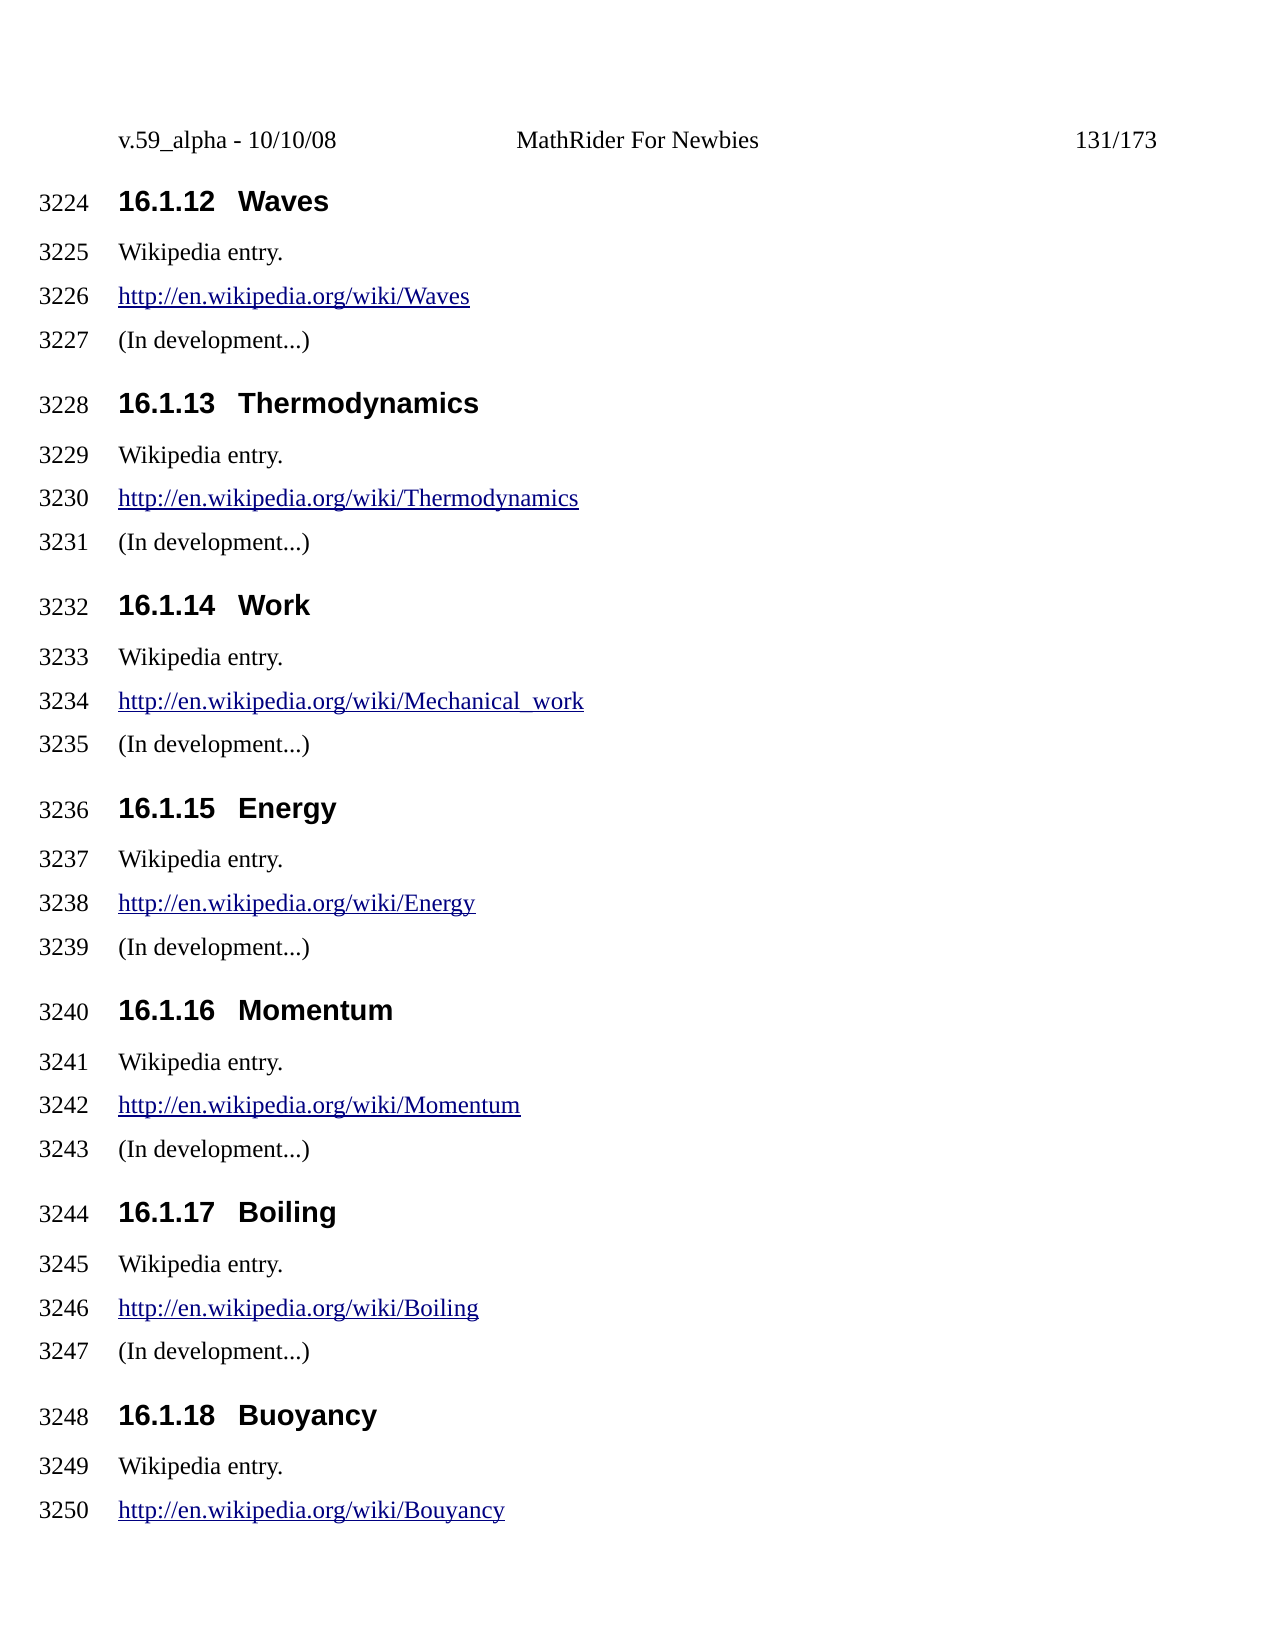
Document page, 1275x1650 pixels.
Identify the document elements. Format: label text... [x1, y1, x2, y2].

text http://en.wikipedia.org/wiki/Energy [118, 888, 1157, 917]
text http://en.wikipedia.org/wiki/Mechanical_work [118, 686, 1157, 714]
text http://en.wikipedia.org/wiki/Bouyancy [118, 1495, 1157, 1524]
text (In development...) [118, 527, 1157, 556]
subtitle Work [118, 588, 1157, 622]
text http://en.wikipedia.org/wiki/Thermodynamics [118, 483, 1157, 512]
text http://en.wikipedia.org/wiki/Waves [118, 281, 1157, 310]
text (In development...) [118, 932, 1157, 961]
text (In development...) [118, 1134, 1157, 1163]
text (In development...) [118, 325, 1157, 354]
subtitle Energy [118, 791, 1157, 824]
text (In development...) [118, 1336, 1157, 1365]
subtitle Momentum [118, 993, 1157, 1027]
text Wikipedia entry. [118, 642, 1157, 671]
subtitle Waves [118, 184, 1157, 217]
text http://en.wikipedia.org/wiki/Momentum [118, 1090, 1157, 1119]
text Wikipedia entry. [118, 1047, 1157, 1075]
text Wikipedia entry. [118, 237, 1157, 266]
subtitle Thermodynamics [118, 386, 1157, 420]
text (In development...) [118, 729, 1157, 758]
text Wikipedia entry. [118, 844, 1157, 873]
subtitle Boiling [118, 1195, 1157, 1229]
text http://en.wikipedia.org/wiki/Boiling [118, 1293, 1157, 1321]
text Wikipedia entry. [118, 1451, 1157, 1480]
subtitle Buoyancy [118, 1398, 1157, 1431]
text Wikipedia entry. [118, 440, 1157, 468]
text Wikipedia entry. [118, 1249, 1157, 1278]
